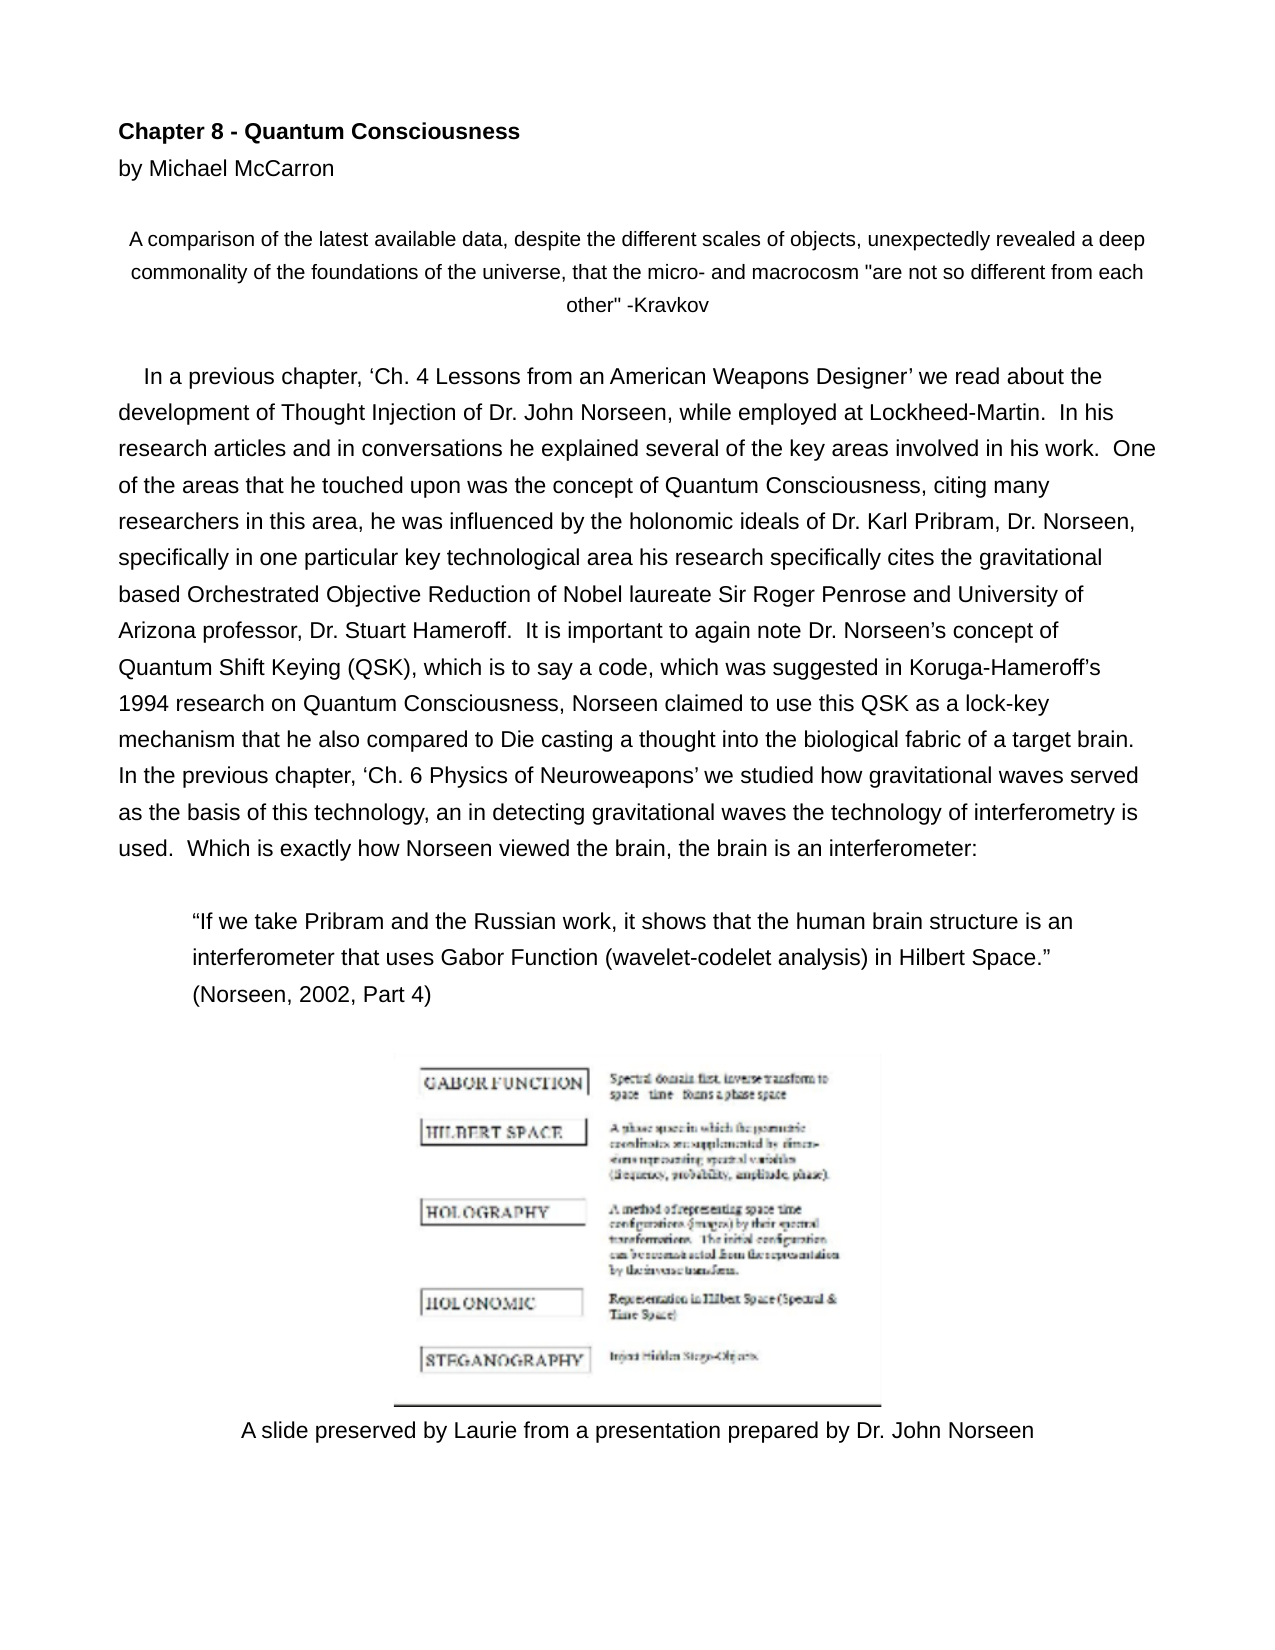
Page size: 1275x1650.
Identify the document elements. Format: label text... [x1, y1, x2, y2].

picture [393, 1053, 882, 1407]
text Chapter 8 - Quantum Consciousness [118, 118, 1157, 144]
text A comparison of the latest available data, despite the different scales of objects, unexpectedly revealed a deep commonality of the foundations of the universe, that the micro- and macrocosm "are not so different from each other" -Kravkov [118, 227, 1157, 317]
text A slide preserved by Laurie from a presentation prepared by Dr. John Norseen [118, 1407, 1157, 1443]
text by Michael McCarron [118, 154, 1157, 181]
text In a previous chapter, ‘Ch. 4 Lessons from an American Weapons Designer’ we read about the development of Thought Injection of Dr. John Norseen, while employed at Lockheed-Martin. In his research articles and in conversations he explained several of the key areas involved in his work. One of the areas that he touched upon was the concept of Quantum Consciousness, citing many researchers in this area, he was influenced by the holonomic ideals of Dr. Karl Pribram, Dr. Norseen, specifically in one particular key technological area his research specifically cites the gravitational based Orchestrated Objective Reduction of Nobel laureate Sir Roger Penrose and University of Arizona professor, Dr. Stuart Hameroff. It is important to again note Dr. Norseen’s concept of Quantum Shift Keying (QSK), which is to say a code, which was suggested in Koruga-Hameroff’s 1994 research on Quantum Consciousness, Norseen claimed to use this QSK as a lock-key mechanism that he also compared to Die casting a thought into the biological fabric of a target brain. In the previous chapter, ‘Ch. 6 Physics of Neuroweapons’ we studied how gravitational waves served as the basis of this technology, an in detecting gravitational waves the technology of interferometry is used. Which is exactly how Norseen viewed the brain, the brain is an interferometer: [118, 363, 1157, 862]
text “If we take Pribram and the Russian work, it shows that the human brain structure is an interferometer that uses Gabor Function (wavelet-codelet analysis) in Hilbert Space.” (Norseen, 2002, Part 4) [192, 908, 1157, 1007]
